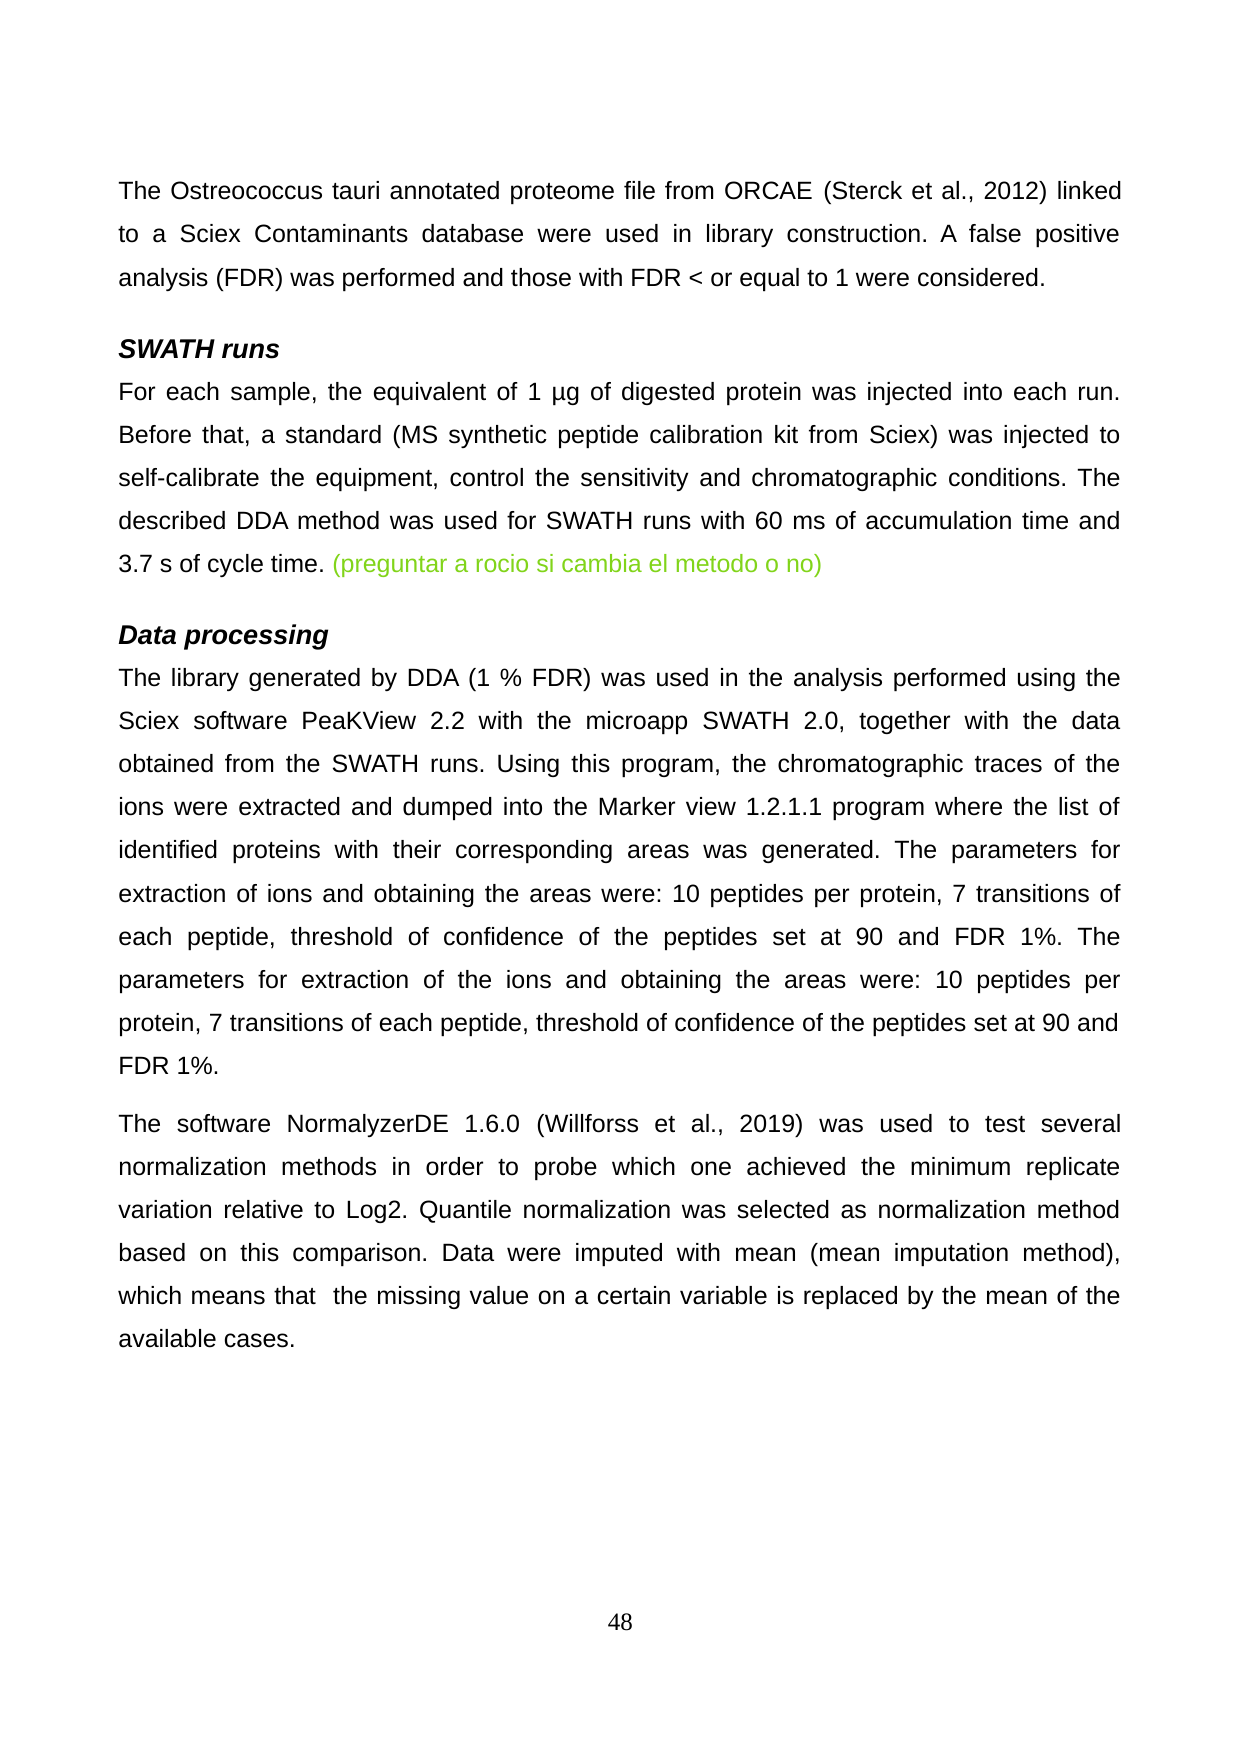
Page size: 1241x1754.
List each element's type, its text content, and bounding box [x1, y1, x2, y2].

text The Ostreococcus tauri annotated proteome file from ORCAE (Sterck et al., 2012)⁠ linked to a Sciex Contaminants database were used in library construction. A false positive analysis (FDR) was performed and those with FDR < or equal to 1 were considered. [118, 176, 1122, 291]
text For each sample, the equivalent of 1 µg of digested protein was injected into each run. Before that, a standard (MS synthetic peptide calibration kit from Sciex) was injected to self-calibrate the equipment, control the sensitivity and chromatographic conditions. The described DDA method was used for SWATH runs with 60 ms of accumulation time and 3.7 s of cycle time. (preguntar a rocio si cambia el metodo o no) [118, 377, 1122, 578]
subtitle SWATH runs [118, 333, 1122, 364]
text The software NormalyzerDE 1.6.0 (Willforss et al., 2019)⁠ was used to test several normalization methods in order to probe which one achieved the minimum replicate variation relative to Log2. Quantile normalization was selected as normalization method based on this comparison. Data were imputed with mean (mean imputation method), which means that the missing value on a certain variable is replaced by the mean of the available cases. [118, 1109, 1122, 1353]
text The library generated by DDA (1 % FDR) was used in the analysis performed using the Sciex software PeaKView 2.2 with the microapp SWATH 2.0, together with the data obtained from the SWATH runs. Using this program, the chromatographic traces of the ions were extracted and dumped into the Marker view 1.2.1.1 program where the list of identified proteins with their corresponding areas was generated. The parameters for extraction of ions and obtaining the areas were: 10 peptides per protein, 7 transitions of each peptide, threshold of confidence of the peptides set at 90 and FDR 1%. The parameters for extraction of the ions and obtaining the areas were: 10 peptides per protein, 7 transitions of each peptide, threshold of confidence of the peptides set at 90 and FDR 1%. [118, 663, 1122, 1080]
subtitle Data processing [118, 619, 1122, 651]
